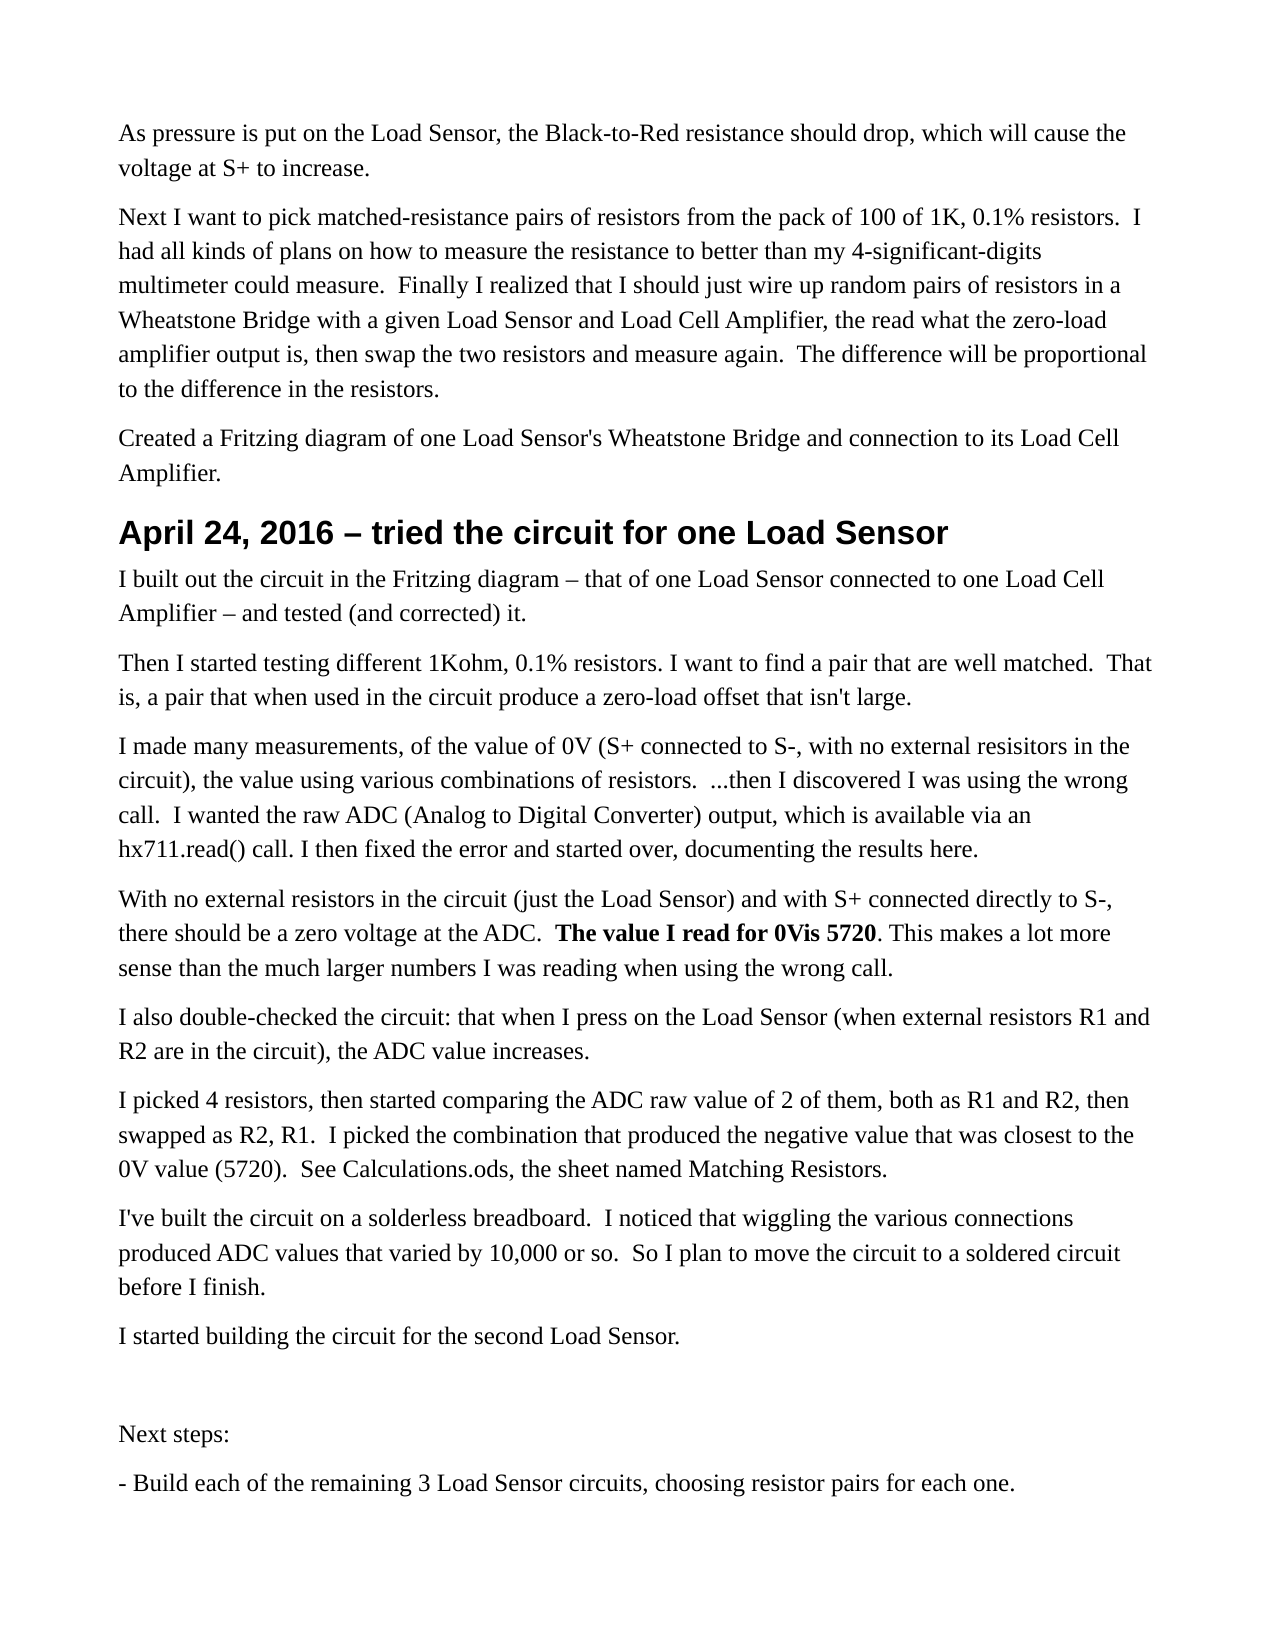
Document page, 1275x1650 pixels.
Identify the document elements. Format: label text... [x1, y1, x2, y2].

text Next steps: [118, 1419, 1157, 1448]
text As pressure is put on the Load Sensor, the Black-to-Red resistance should drop, which will cause the voltage at S+ to increase. [118, 118, 1157, 181]
text Then I started testing different 1Kohm, 0.1% resistors. I want to find a pair that are well matched. That is, a pair that when used in the circuit produce a zero-load offset that isn't large. [118, 648, 1157, 711]
text Next I want to pick matched-resistance pairs of resistors from the pack of 100 of 1K, 0.1% resistors. I had all kinds of plans on how to measure the resistance to better than my 4-significant-digits multimeter could measure. Finally I realized that I should just wire up random pairs of resistors in a Wheatstone Bridge with a given Load Sensor and Load Cell Amplifier, the read what the zero-load amplifier output is, then swap the two resistors and measure again. The difference will be proportional to the difference in the resistors. [118, 202, 1157, 403]
text Created a Fritzing diagram of one Load Sensor's Wheatstone Bridge and connection to its Load Cell Amplifier. [118, 423, 1157, 486]
text I also double-checked the circuit: that when I press on the Load Sensor (when external resistors R1 and R2 are in the circuit), the ADC value increases. [118, 1002, 1157, 1065]
text I picked 4 resistors, then started comparing the ADC raw value of 2 of them, both as R1 and R2, then swapped as R2, R1. I picked the combination that produced the negative value that was closest to the 0V value (5720). See Calculations.ods, the sheet named Matching Resistors. [118, 1085, 1157, 1183]
text - Build each of the remaining 3 Load Sensor circuits, choosing resistor pairs for each one. [118, 1468, 1157, 1497]
text I built out the circuit in the Fritzing diagram – that of one Load Sensor connected to one Load Cell Amplifier – and tested (and corrected) it. [118, 564, 1157, 627]
text With no external resistors in the circuit (just the Load Sensor) and with S+ connected directly to S-, there should be a zero voltage at the ADC. The value I read for 0Vis 5720. This makes a lot more sense than the much larger numbers I was reading when using the wrong call. [118, 884, 1157, 981]
subtitle April 24, 2016 – tried the circuit for one Load Sensor [118, 513, 1157, 552]
text I made many measurements, of the value of 0V (S+ connected to S-, with no external resisitors in the circuit), the value using various combinations of resistors. ...then I discovered I was using the wrong call. I wanted the raw ADC (Analog to Digital Converter) output, which is available via an hx711.read() call. I then fixed the error and started over, documenting the results here. [118, 731, 1157, 863]
text I started building the circuit for the second Load Sensor. [118, 1321, 1157, 1350]
text I've built the circuit on a solderless breadboard. I noticed that wiggling the various connections produced ADC values that varied by 10,000 or so. So I plan to move the circuit to a soldered circuit before I finish. [118, 1203, 1157, 1301]
